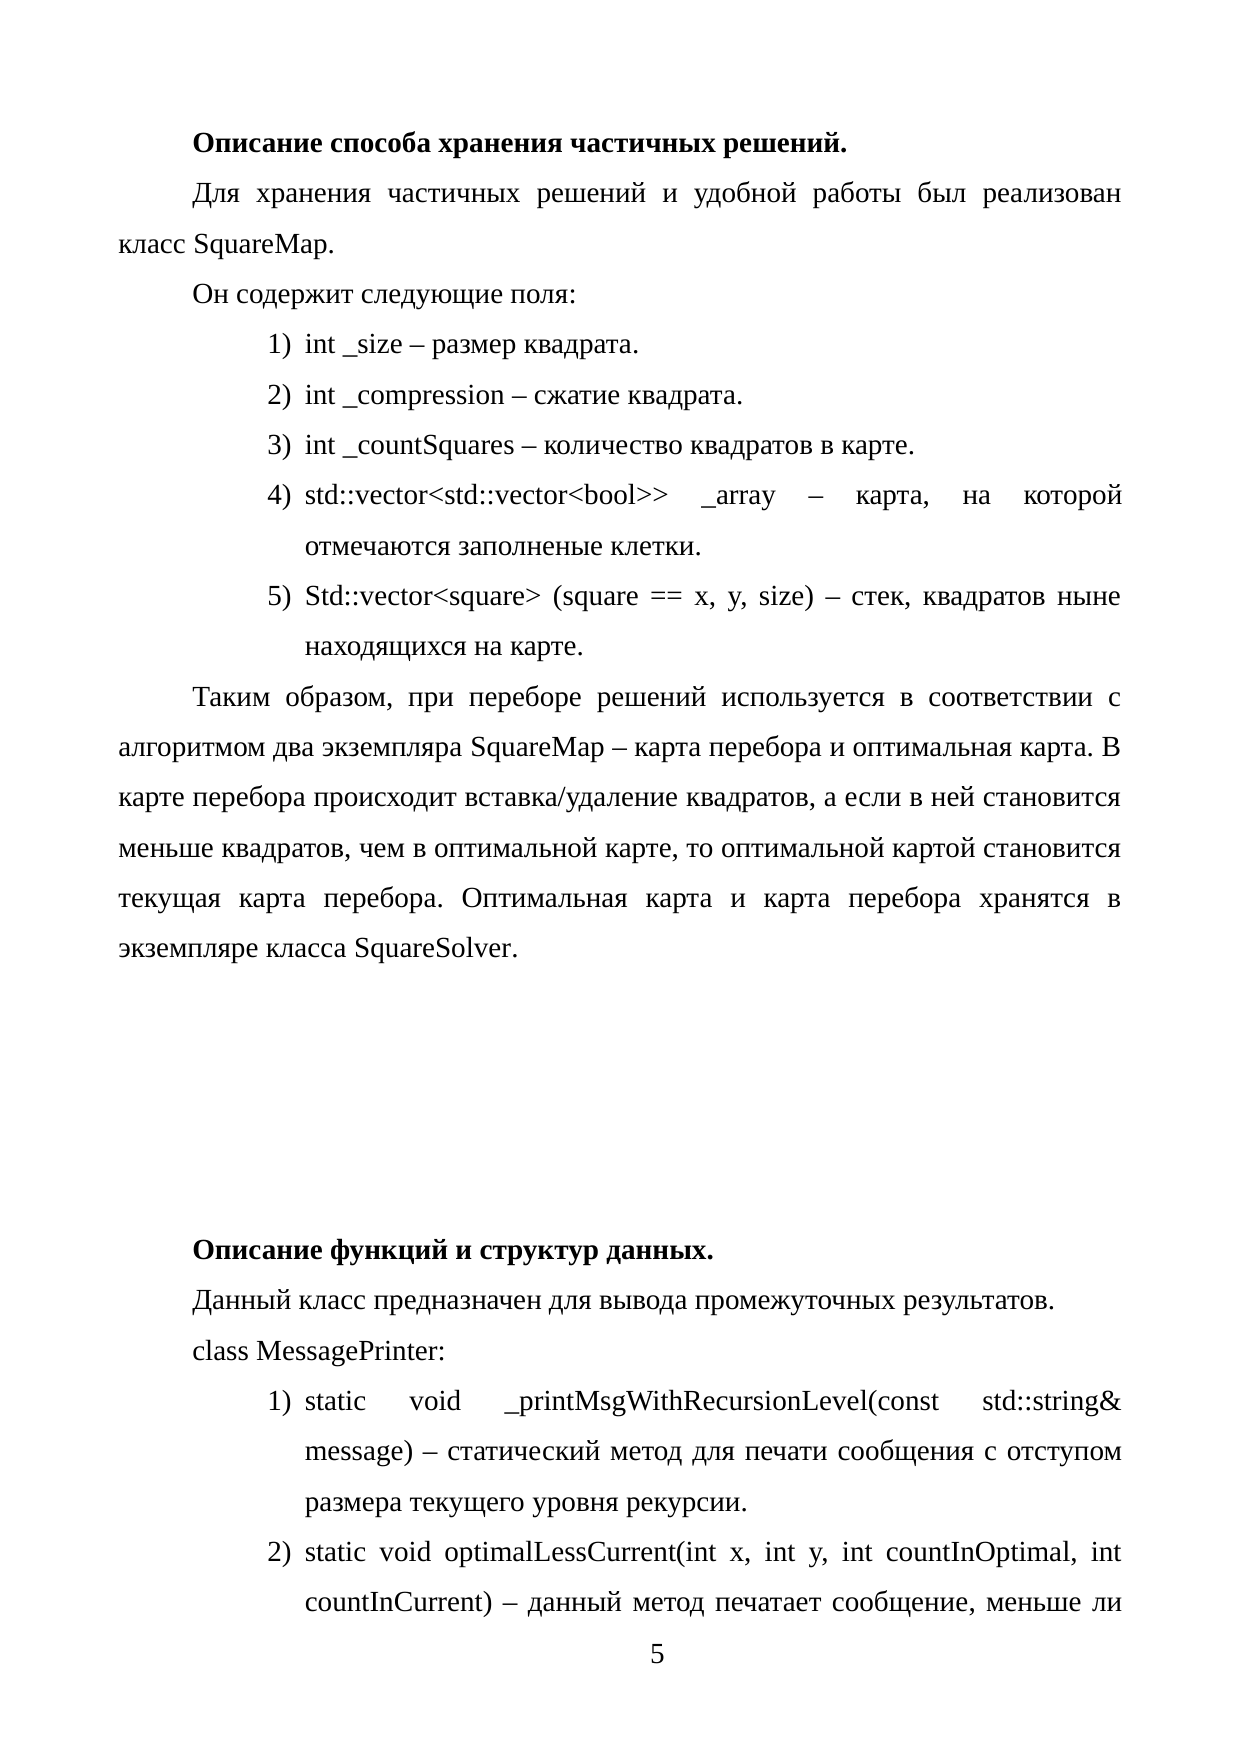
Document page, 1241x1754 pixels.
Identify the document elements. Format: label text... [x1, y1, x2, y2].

list int _size – размер квадрата. [267, 327, 1122, 360]
list std::vector<std::vector<bool>> _array – карта, на которой отмечаются заполненые клетки. [267, 477, 1122, 561]
text class MessagePrinter: [118, 1333, 1122, 1366]
list static void optimalLessCurrent(int x, int y, int countInOptimal, int countInCurrent) – данный метод печатает сообщение, меньше ли [267, 1534, 1122, 1618]
list int _compression – сжатие квадрата. [267, 377, 1122, 410]
text Описание способа хранения частичных решений. [118, 125, 1122, 159]
list static void _printMsgWithRecursionLevel(const std::string& message) – статический метод для печати сообщения с отступом размера текущего уровня рекурсии. [267, 1383, 1122, 1517]
text Он содержит следующие поля: [118, 276, 1122, 310]
text Для хранения частичных решений и удобной работы был реализован класс SquareMap. [118, 176, 1122, 259]
text Таким образом, при переборе решений используется в соответствии с алгоритмом два экземпляра SquareMap – карта перебора и оптимальная карта. В карте перебора происходит вставка/удаление квадратов, а если в ней становится меньше квадратов, чем в оптимальной карте, то оптимальной картой становится текущая карта перебора. Оптимальная карта и карта перебора хранятся в экземпляре класса SquareSolver. [118, 679, 1122, 964]
text Данный класс предназначен для вывода промежуточных результатов. [118, 1282, 1122, 1316]
list int _countSquares – количество квадратов в карте. [267, 427, 1122, 461]
list Std::vector<square> (square == x, y, size) – стек, квадратов ныне находящихся на карте. [267, 578, 1122, 662]
text Описание функций и структур данных. [118, 1232, 1122, 1266]
